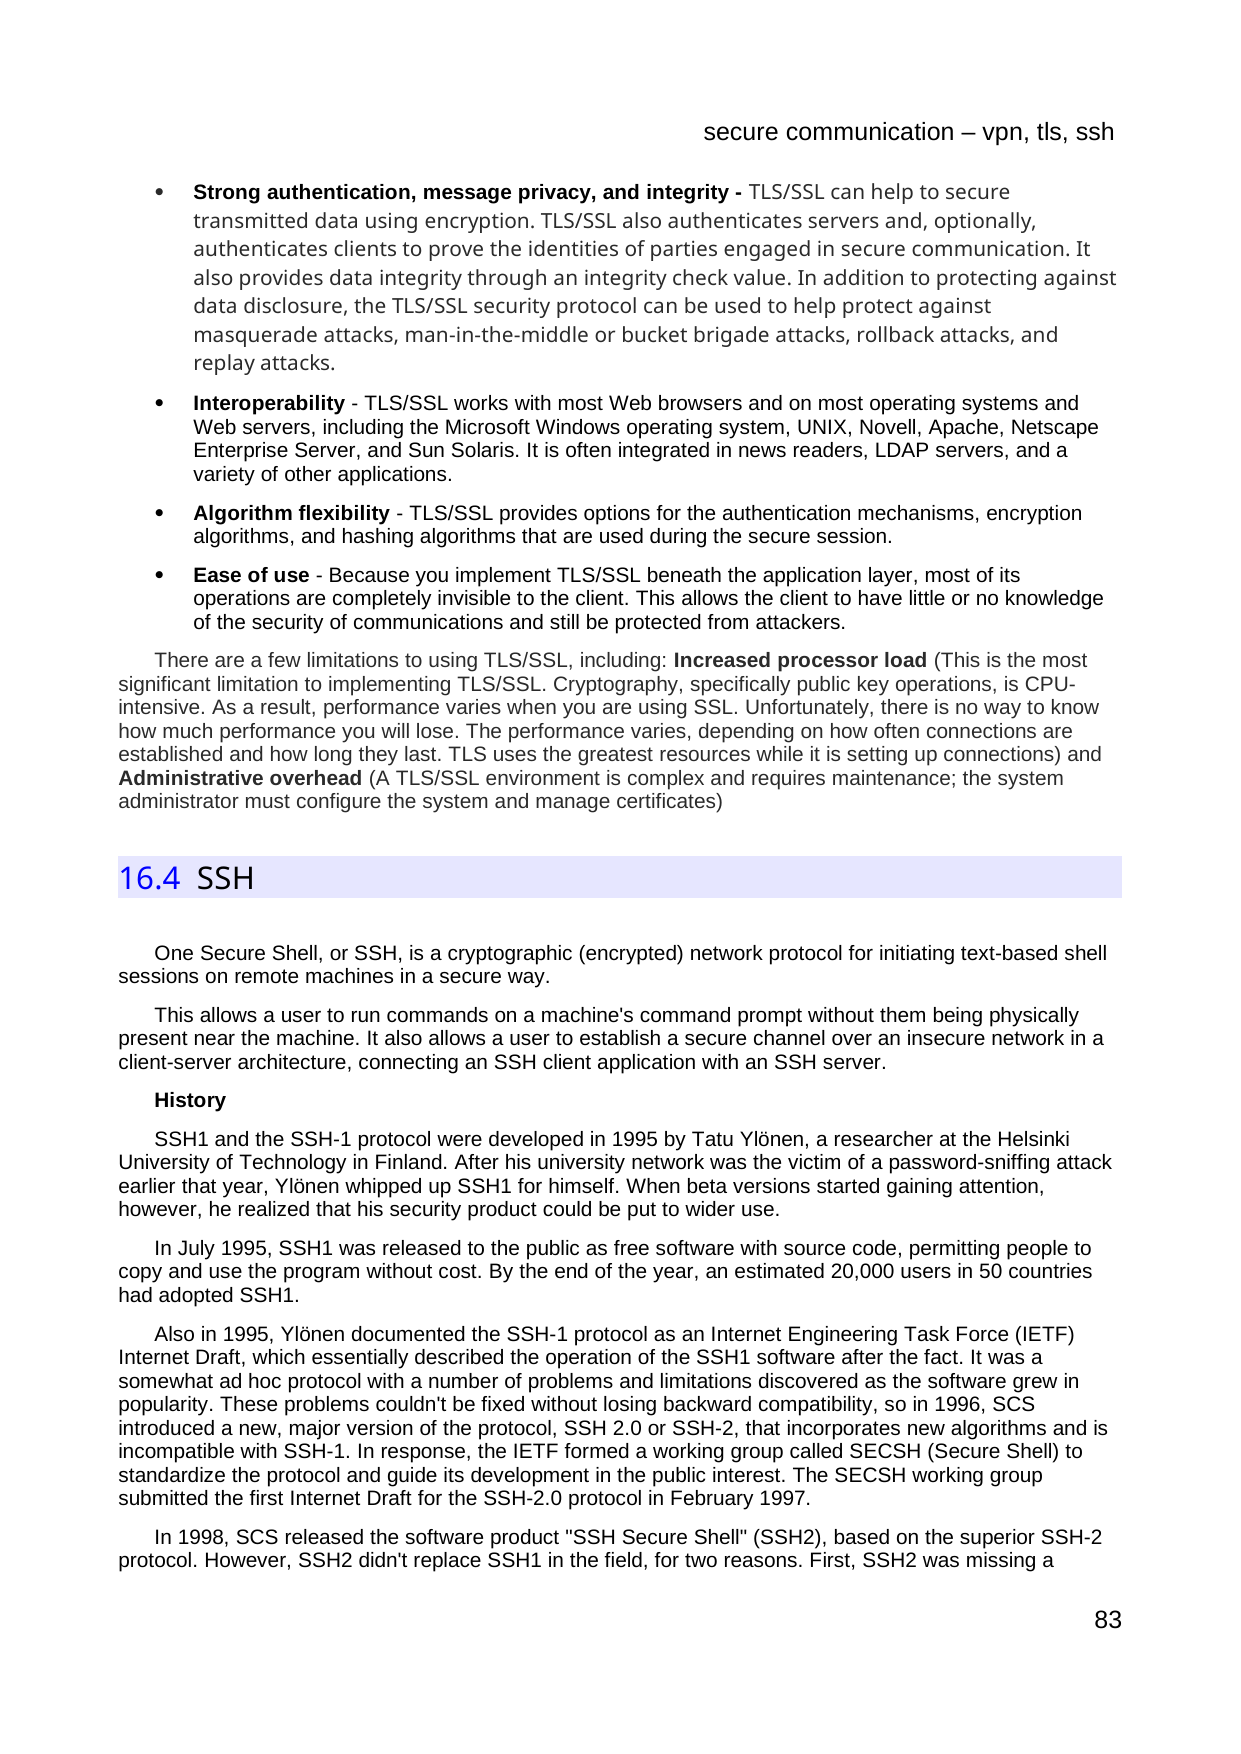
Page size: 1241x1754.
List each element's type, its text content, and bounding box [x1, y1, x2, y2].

text History [118, 1089, 1122, 1112]
text One Secure Shell, or SSH, is a cryptographic (encrypted) network protocol for initiating text-based shell sessions on remote machines in a secure way. [118, 941, 1122, 988]
text In July 1995, SSH1 was released to the public as free software with source code, permitting people to copy and use the program without cost. By the end of the year, an estimated 20,000 users in 50 countries had adopted SSH1. [118, 1236, 1122, 1307]
list Ease of use - Because you implement TLS/SSL beneath the application layer, most of its operations are completely invisible to the client. This allows the client to have little or no knowledge of the security of communications and still be protected from attackers. [156, 563, 1122, 634]
text There are a few limitations to using TLS/SSL, including: Increased processor load (This is the most significant limitation to implementing TLS/SSL. Cryptography, specifically public key operations, is CPU-intensive. As a result, performance varies when you are using SSL. Unfortunately, there is no way to know how much performance you will lose. The performance varies, depending on how often connections are established and how long they last. TLS uses the greatest resources while it is setting up connections) and Administrative overhead (A TLS/SSL environment is complex and requires maintenance; the system administrator must configure the system and manage certificates) [118, 649, 1122, 813]
text SSH1 and the SSH-1 protocol were developed in 1995 by Tatu Ylönen, a researcher at the Helsinki University of Technology in Finland. After his university network was the victim of a password-sniffing attack earlier that year, Ylönen whipped up SSH1 for himself. When beta versions started gaining attention, however, he realized that his security product could be put to wider use. [118, 1127, 1122, 1221]
list Interoperability - TLS/SSL works with most Web browsers and on most operating systems and Web servers, including the Microsoft Windows operating system, UNIX, Novell, Apache, Netscape Enterprise Server, and Sun Solaris. It is often integrated in news readers, LDAP servers, and a variety of other applications. [156, 392, 1122, 486]
text In 1998, SCS released the software product "SSH Secure Shell" (SSH2), based on the superior SSH-2 protocol. However, SSH2 didn't replace SSH1 in the field, for two reasons. First, SSH2 was missing a [118, 1525, 1122, 1572]
subtitle SSH [118, 856, 1122, 898]
list Strong authentication, message privacy, and integrity - TLS/SSL can help to secure transmitted data using encryption. TLS/SSL also authenticates servers and, optionally, authenticates clients to prove the identities of parties engaged in secure communication. It also provides data integrity through an integrity check value. In addition to protecting against data disclosure, the TLS/SSL security protocol can be used to help protect against masquerade attacks, man-in-the-middle or bucket brigade attacks, rollback attacks, and replay attacks. [156, 177, 1122, 377]
text Also in 1995, Ylönen documented the SSH-1 protocol as an Internet Engineering Task Force (IETF) Internet Draft, which essentially described the operation of the SSH1 software after the fact. It was a somewhat ad hoc protocol with a number of problems and limitations discovered as the software grew in popularity. These problems couldn't be fixed without losing backward compatibility, so in 1996, SCS introduced a new, major version of the protocol, SSH 2.0 or SSH-2, that incorporates new algorithms and is incompatible with SSH-1. In response, the IETF formed a working group called SECSH (Secure Shell) to standardize the protocol and guide its development in the public interest. The SECSH working group submitted the first Internet Draft for the SSH-2.0 protocol in February 1997. [118, 1322, 1122, 1510]
list Algorithm flexibility - TLS/SSL provides options for the authentication mechanisms, encryption algorithms, and hashing algorithms that are used during the secure session. [156, 501, 1122, 548]
text This allows a user to run commands on a machine's command prompt without them being physically present near the machine. It also allows a user to establish a secure channel over an insecure network in a client-server architecture, connecting an SSH client application with an SSH server. [118, 1003, 1122, 1074]
